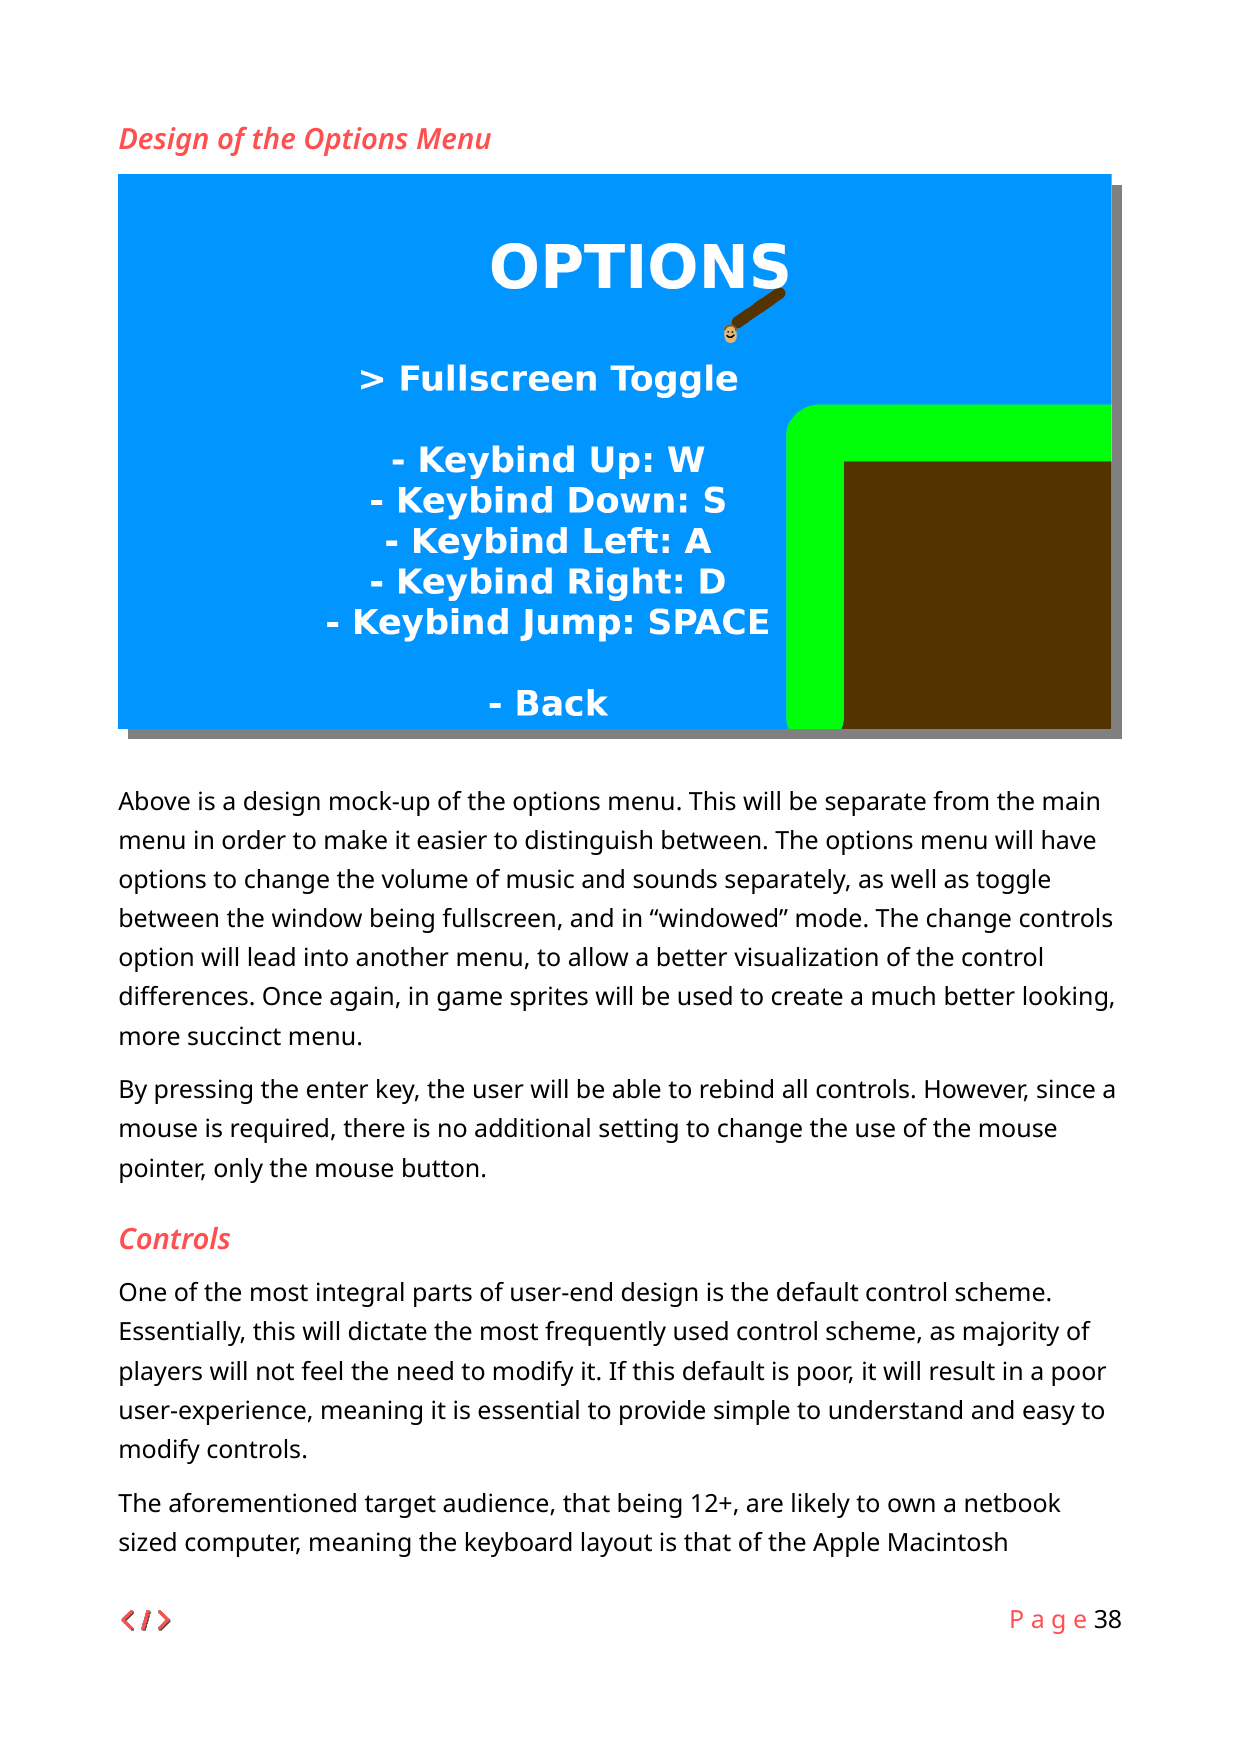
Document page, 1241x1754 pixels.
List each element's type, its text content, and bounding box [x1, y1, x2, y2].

subtitle Design of the Options Menu [118, 118, 1122, 158]
text The aforementioned target audience, that being 12+, are likely to own a netbook sized computer, meaning the keyboard layout is that of the Apple Macintosh [118, 1485, 1122, 1558]
picture [116, 1591, 175, 1649]
picture [118, 174, 1112, 729]
text One of the most integral parts of user-end design is the default control scheme. Essentially, this will dictate the most frequently used control scheme, as majority of players will not feel the need to modify it. If this default is poor, it will result in a poor user-experience, meaning it is essential to provide simple to understand and easy to modify controls. [118, 1275, 1122, 1466]
text By pressing the enter key, the user will be able to rebind all controls. However, since a mouse is required, there is no additional setting to change the use of the mouse pointer, only the mouse button. [118, 1072, 1122, 1184]
text Above is a design mock-up of the options menu. This will be separate from the main menu in order to make it easier to distinguish between. The options menu will have options to change the volume of music and sounds separately, as well as toggle between the window being fullscreen, and in “windowed” mode. The change controls option will lead into another menu, to allow a better visualization of the control differences. Once again, in game sprites will be used to create a much better looking, more succinct menu. [118, 729, 1122, 1052]
subtitle Controls [118, 1219, 1122, 1258]
